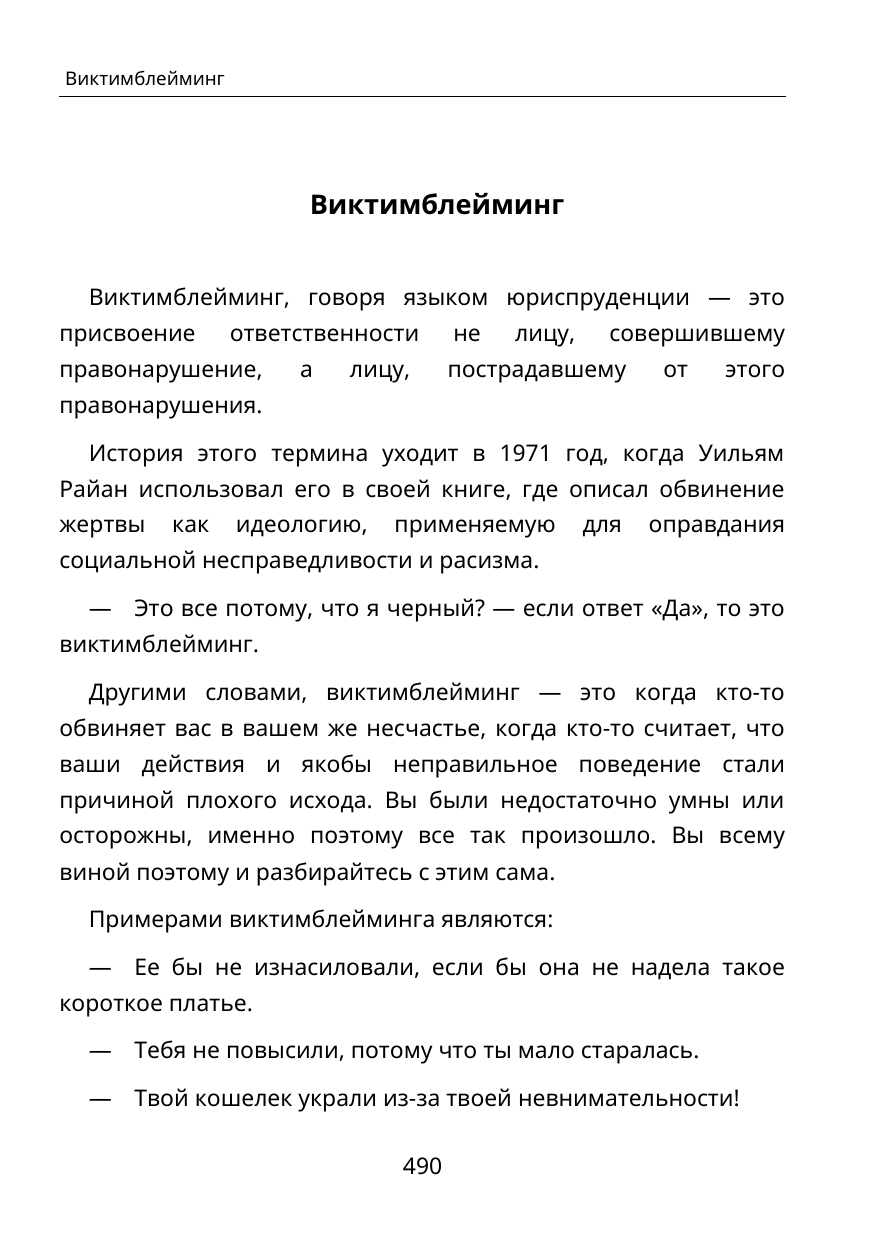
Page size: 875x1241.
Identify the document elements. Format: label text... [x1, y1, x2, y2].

list Это все потому, что я черный? — если ответ «Да», то это виктимблейминг. [59, 592, 786, 659]
list Ее бы не изнасиловали, если бы она не надела такое короткое платье. [59, 951, 786, 1018]
subtitle Виктимблейминг [59, 185, 786, 222]
list Твой кошелек украли из-за твоей невнимательности! [59, 1082, 786, 1113]
list Тебя не повысили, потому что ты мало старалась. [59, 1034, 786, 1066]
text Примерами виктимблейминга являются: [59, 903, 786, 934]
text Другими словами, виктимблейминг — это когда кто-то обвиняет вас в вашем же несчастье, когда кто-то считает, что ваши действия и якобы неправильное поведение стали причиной плохого исхода. Вы были недостаточно умны или осторожны, именно поэтому все так произошло. Вы всему виной поэтому и разбирайтесь с этим сама. [59, 676, 786, 887]
text Виктимблейминг, говоря языком юриспруденции — это присвоение ответственности не лицу, совершившему правонарушение, а лицу, пострадавшему от этого правонарушения. [59, 281, 786, 420]
text История этого термина уходит в 1971 год, когда Уильям Райан использовал его в своей книге, где описал обвинение жертвы как идеологию, применяемую для оправдания социальной несправедливости и расизма. [59, 437, 786, 576]
